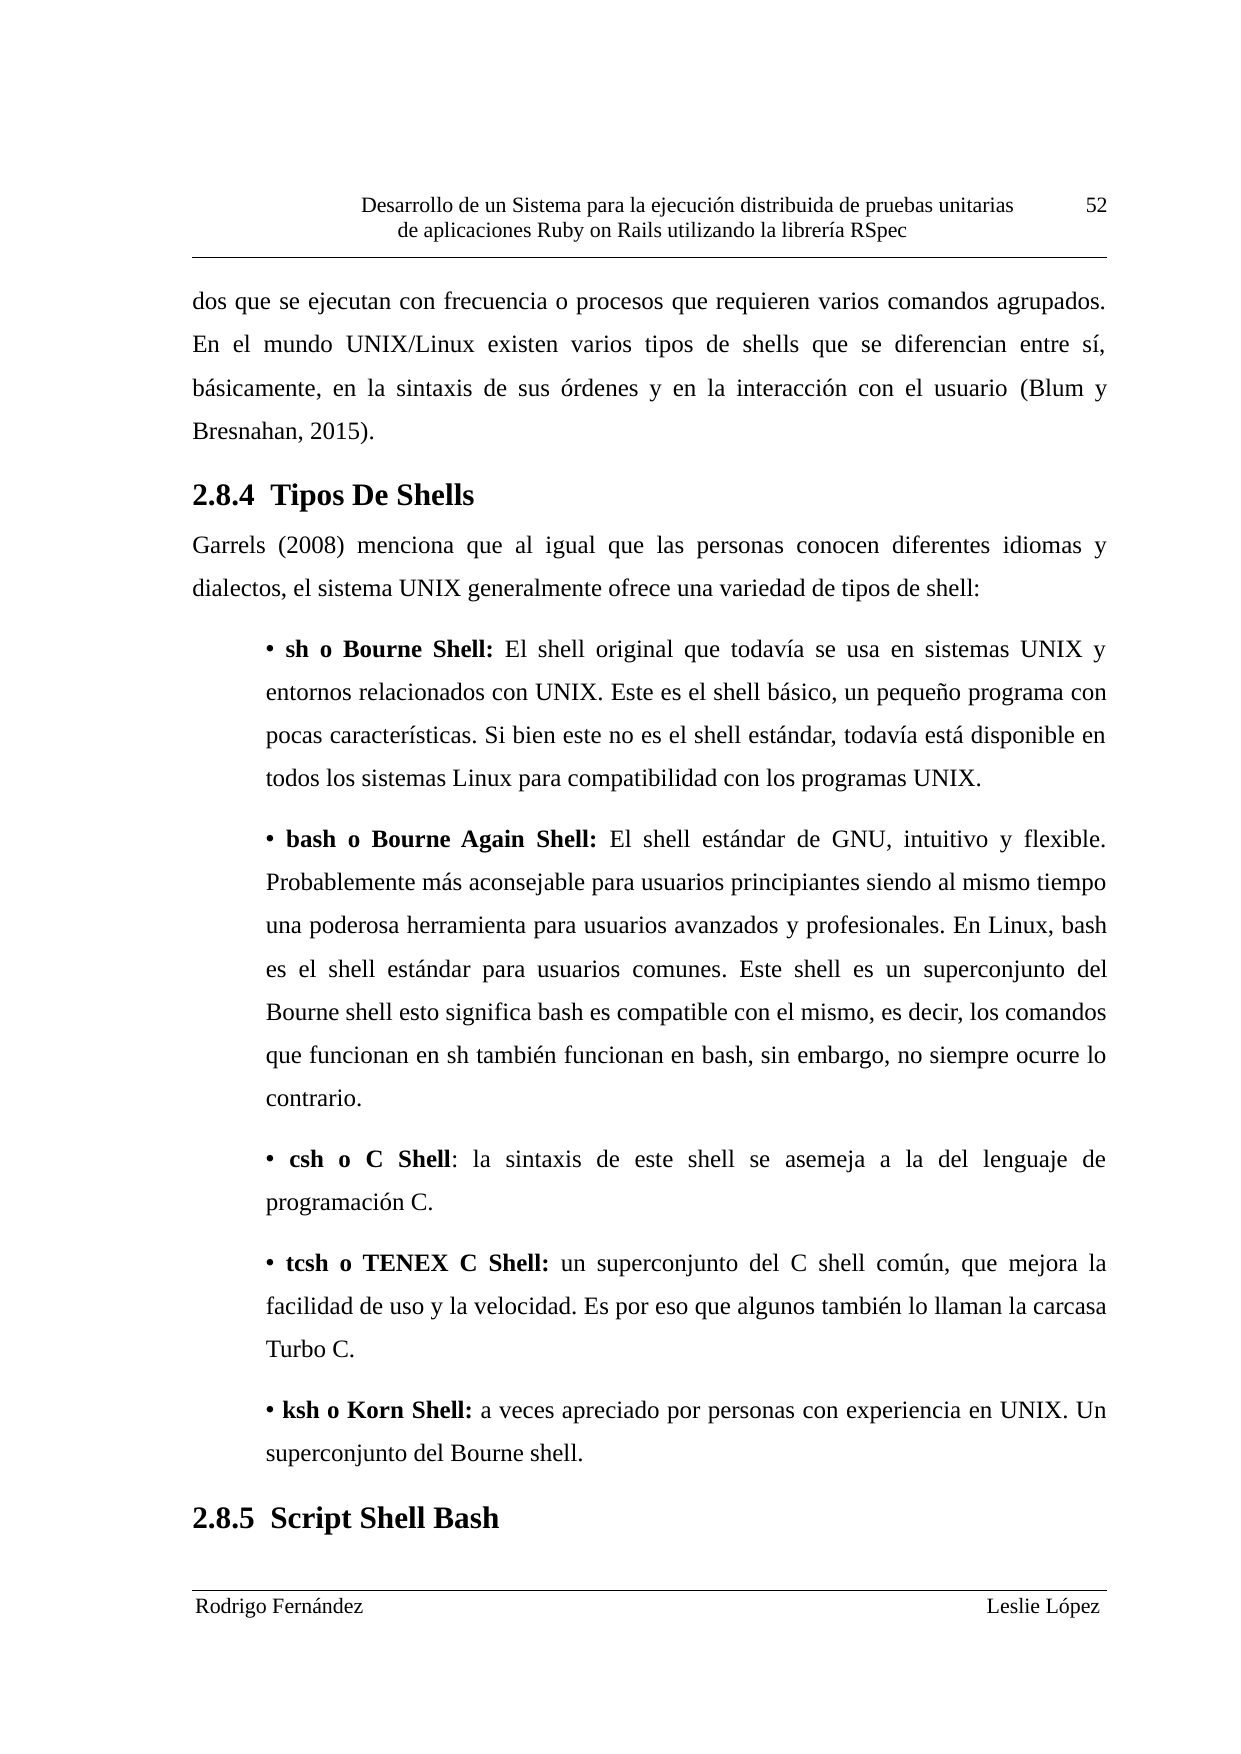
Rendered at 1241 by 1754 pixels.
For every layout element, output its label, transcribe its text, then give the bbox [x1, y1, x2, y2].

list sh o Bourne Shell: El shell original que todavía se usa en sistemas UNIX y entornos relacionados con UNIX. Este es el shell básico, un pequeño programa con pocas características. Si bien este no es el shell estándar, todavía está disponible en todos los sistemas Linux para compatibilidad con los programas UNIX. [192, 634, 1107, 792]
list csh o C Shell: la sintaxis de este shell se asemeja a la del lenguaje de programación C. [192, 1144, 1107, 1216]
subtitle Tipos de Shells [192, 477, 1107, 512]
text dos que se ejecutan con frecuencia o procesos que requieren varios comandos agrupados. En el mundo UNIX/Linux existen varios tipos de shells que se diferencian entre sí, básicamente, en la sintaxis de sus órdenes y en la interacción con el usuario (Blum y Bresnahan, 2015).⁠ [192, 286, 1107, 444]
text Garrels (2008)⁠ menciona que al igual que las personas conocen diferentes idiomas y dialectos, el sistema UNIX generalmente ofrece una variedad de tipos de shell: [192, 530, 1107, 602]
list bash o Bourne Again Shell: El shell estándar de GNU, intuitivo y flexible. Probablemente más aconsejable para usuarios principiantes siendo al mismo tiempo una poderosa herramienta para usuarios avanzados y profesionales. En Linux, bash es el shell estándar para usuarios comunes. Este shell es un superconjunto del Bourne shell esto significa bash es compatible con el mismo, es decir, los comandos que funcionan en sh también funcionan en bash, sin embargo, no siempre ocurre lo contrario. [192, 824, 1107, 1112]
subtitle Script Shell Bash [192, 1499, 1107, 1535]
list ksh o Korn Shell: a veces apreciado por personas con experiencia en UNIX. Un superconjunto del Bourne shell. [192, 1395, 1107, 1467]
list tcsh o TENEX C Shell: un superconjunto del C shell común, que mejora la facilidad de uso y la velocidad. Es por eso que algunos también lo llaman la carcasa Turbo C. [192, 1248, 1107, 1363]
